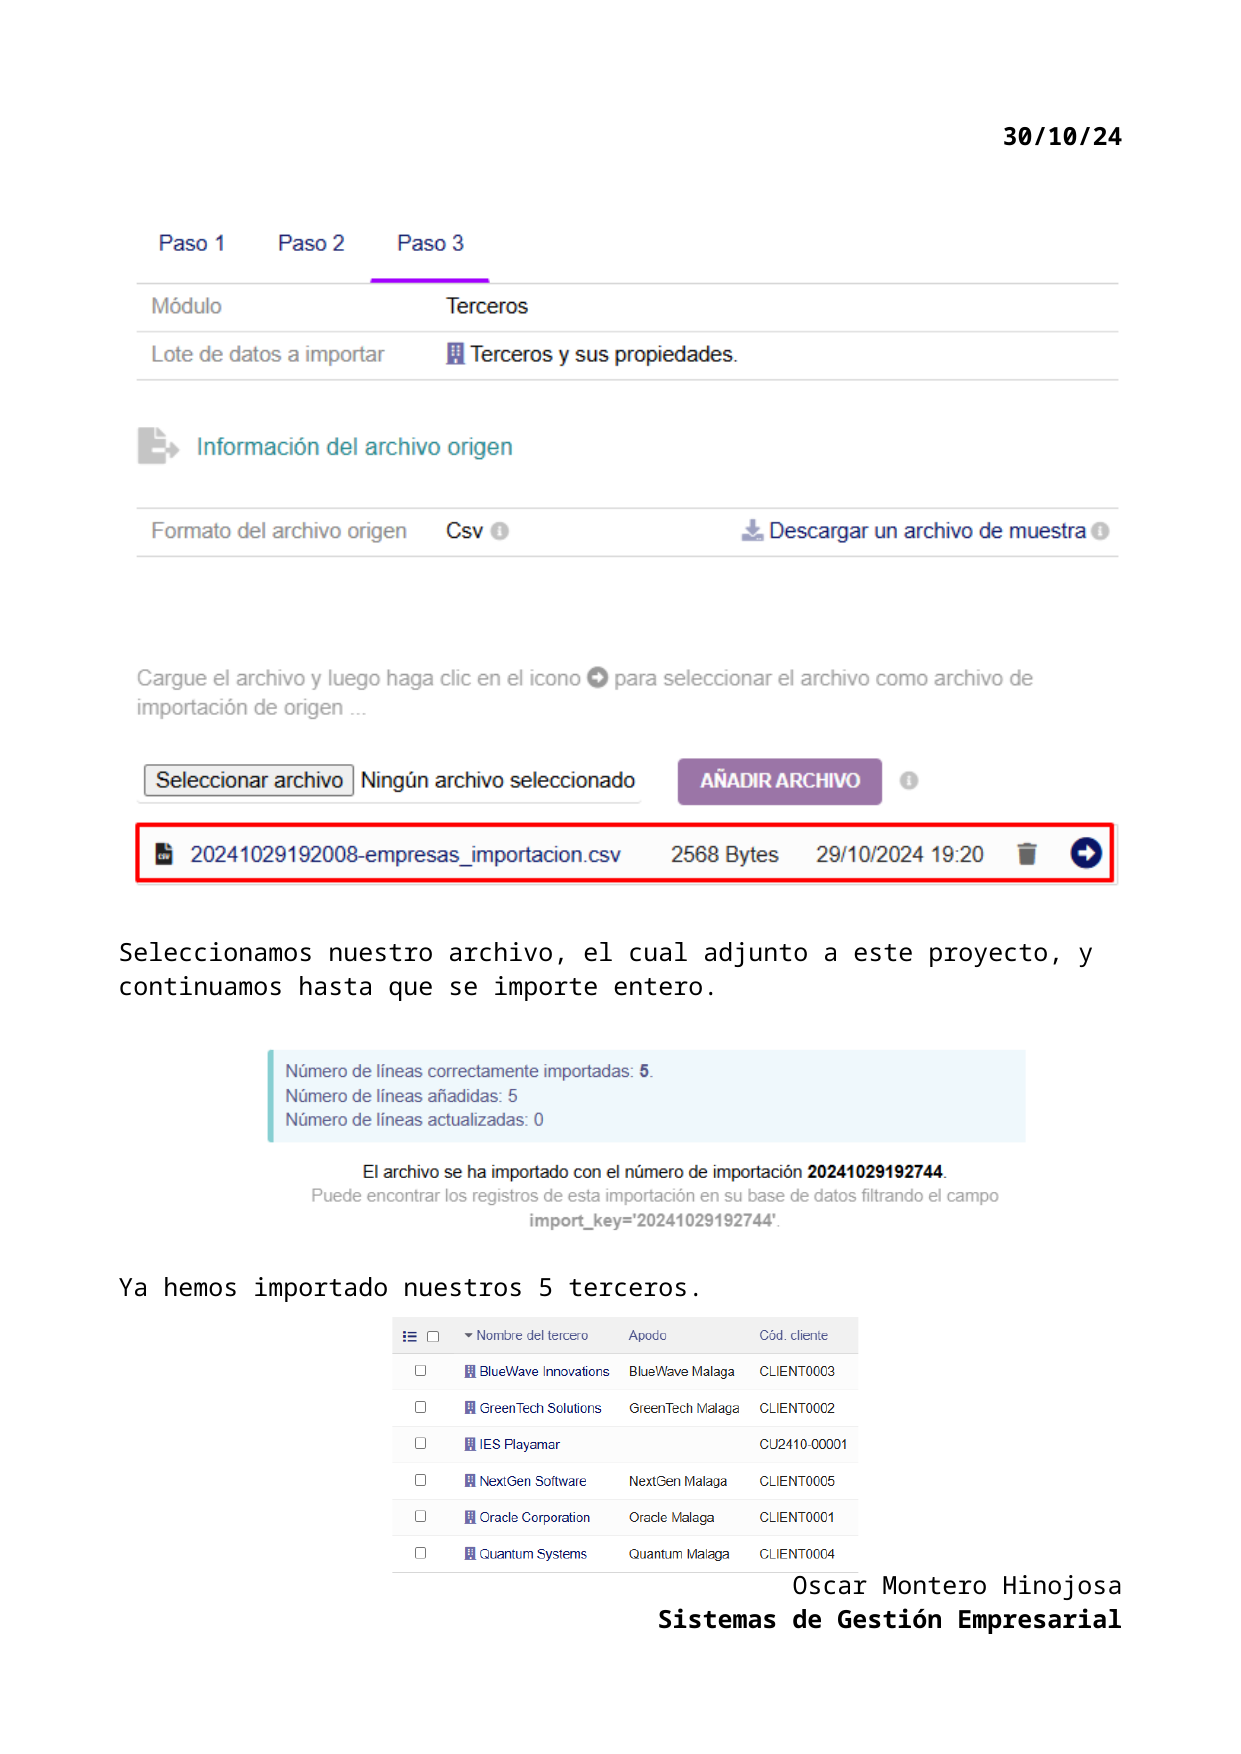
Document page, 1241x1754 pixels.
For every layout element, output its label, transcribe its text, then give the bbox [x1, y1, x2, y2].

picture [392, 1317, 859, 1575]
text Ya hemos importado nuestros 5 terceros. [118, 1270, 1122, 1304]
picture [263, 1031, 1026, 1242]
picture [118, 213, 1123, 906]
text Seleccionamos nuestro archivo, el cual adjunto a este proyecto, y continuamos hasta que se importe entero. [118, 934, 1122, 1002]
